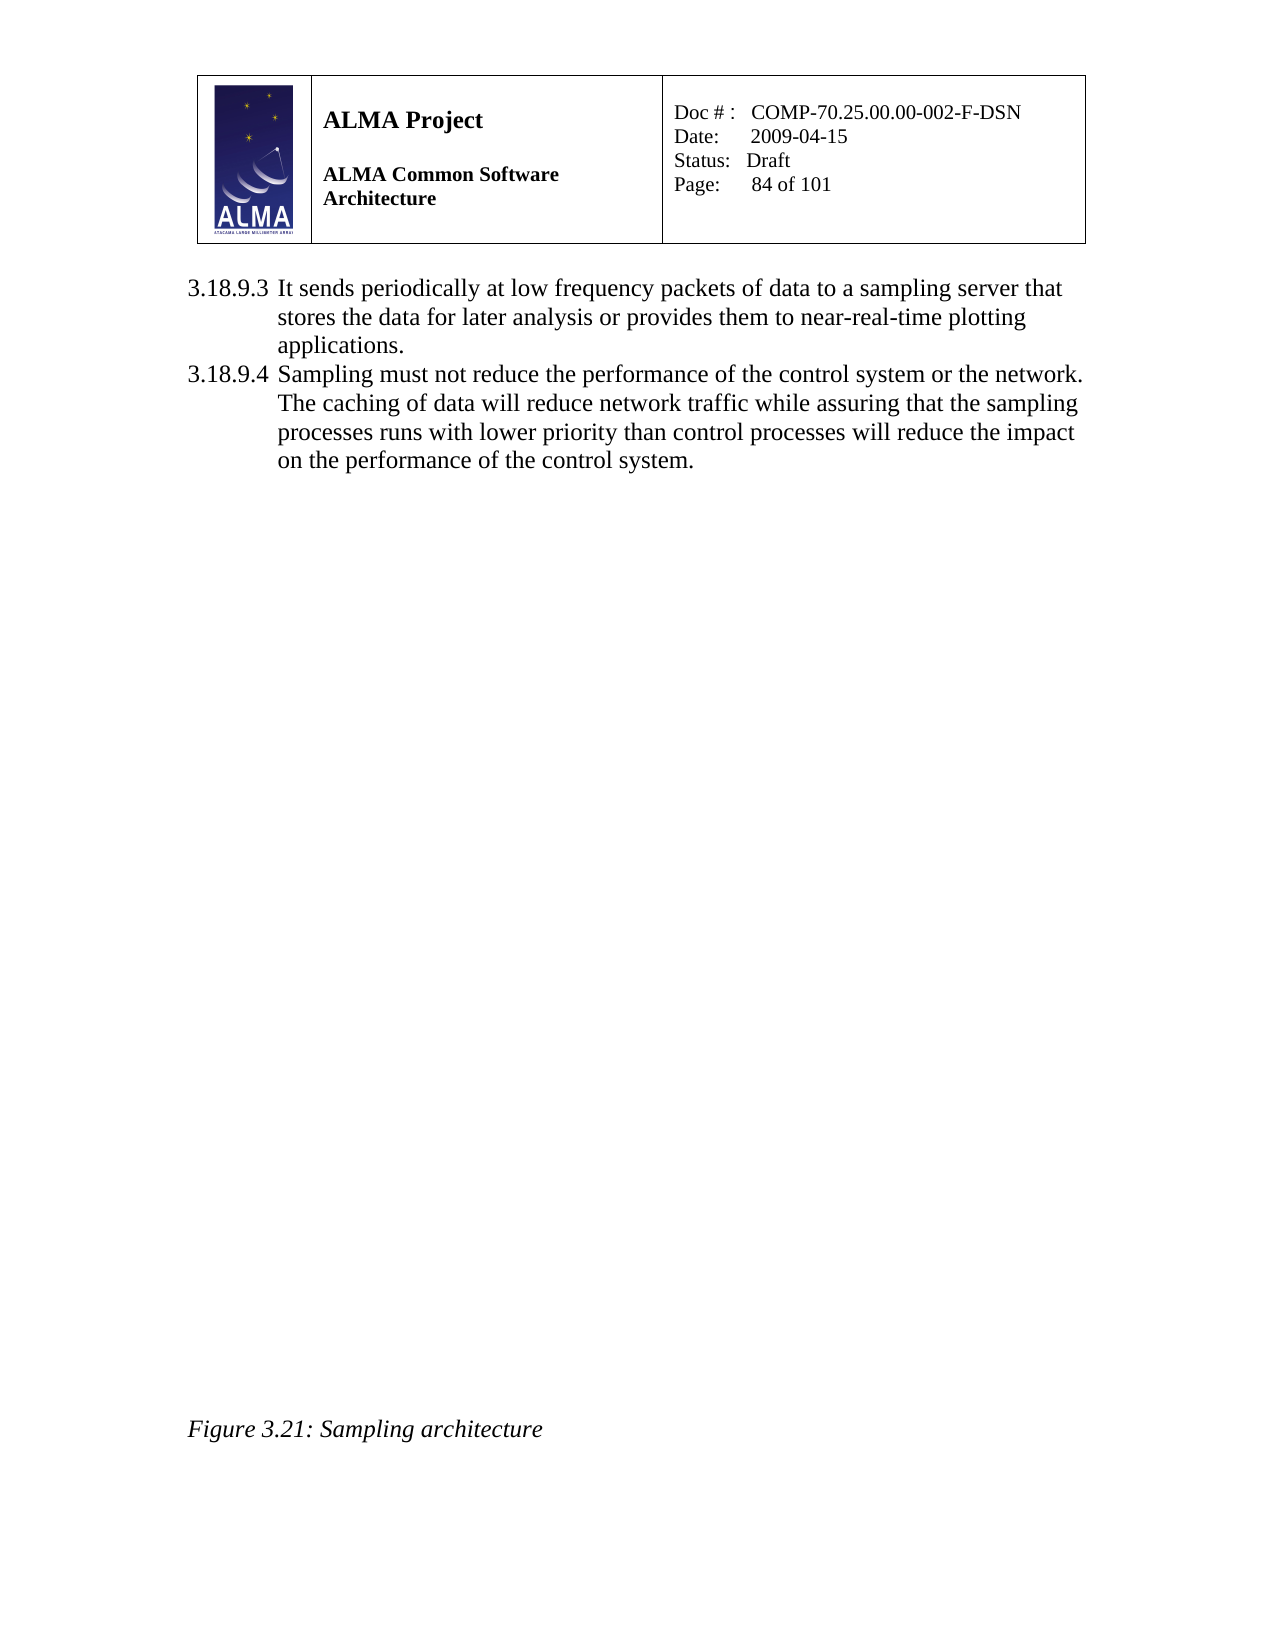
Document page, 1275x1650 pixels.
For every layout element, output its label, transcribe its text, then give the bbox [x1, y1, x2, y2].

text Figure 3.21: Sampling architecture [187, 503, 1012, 1443]
subtitle Sampling must not reduce the performance of the control system or the network. The caching of data will reduce network traffic while assuring that the sampling processes runs with lower priority than control processes will reduce the impact on the performance of the control system. [187, 359, 1087, 474]
subtitle It sends periodically at low frequency packets of data to a sampling server that stores the data for later analysis or provides them to near-real-time plotting applications. [187, 273, 1087, 359]
picture [214, 85, 293, 235]
